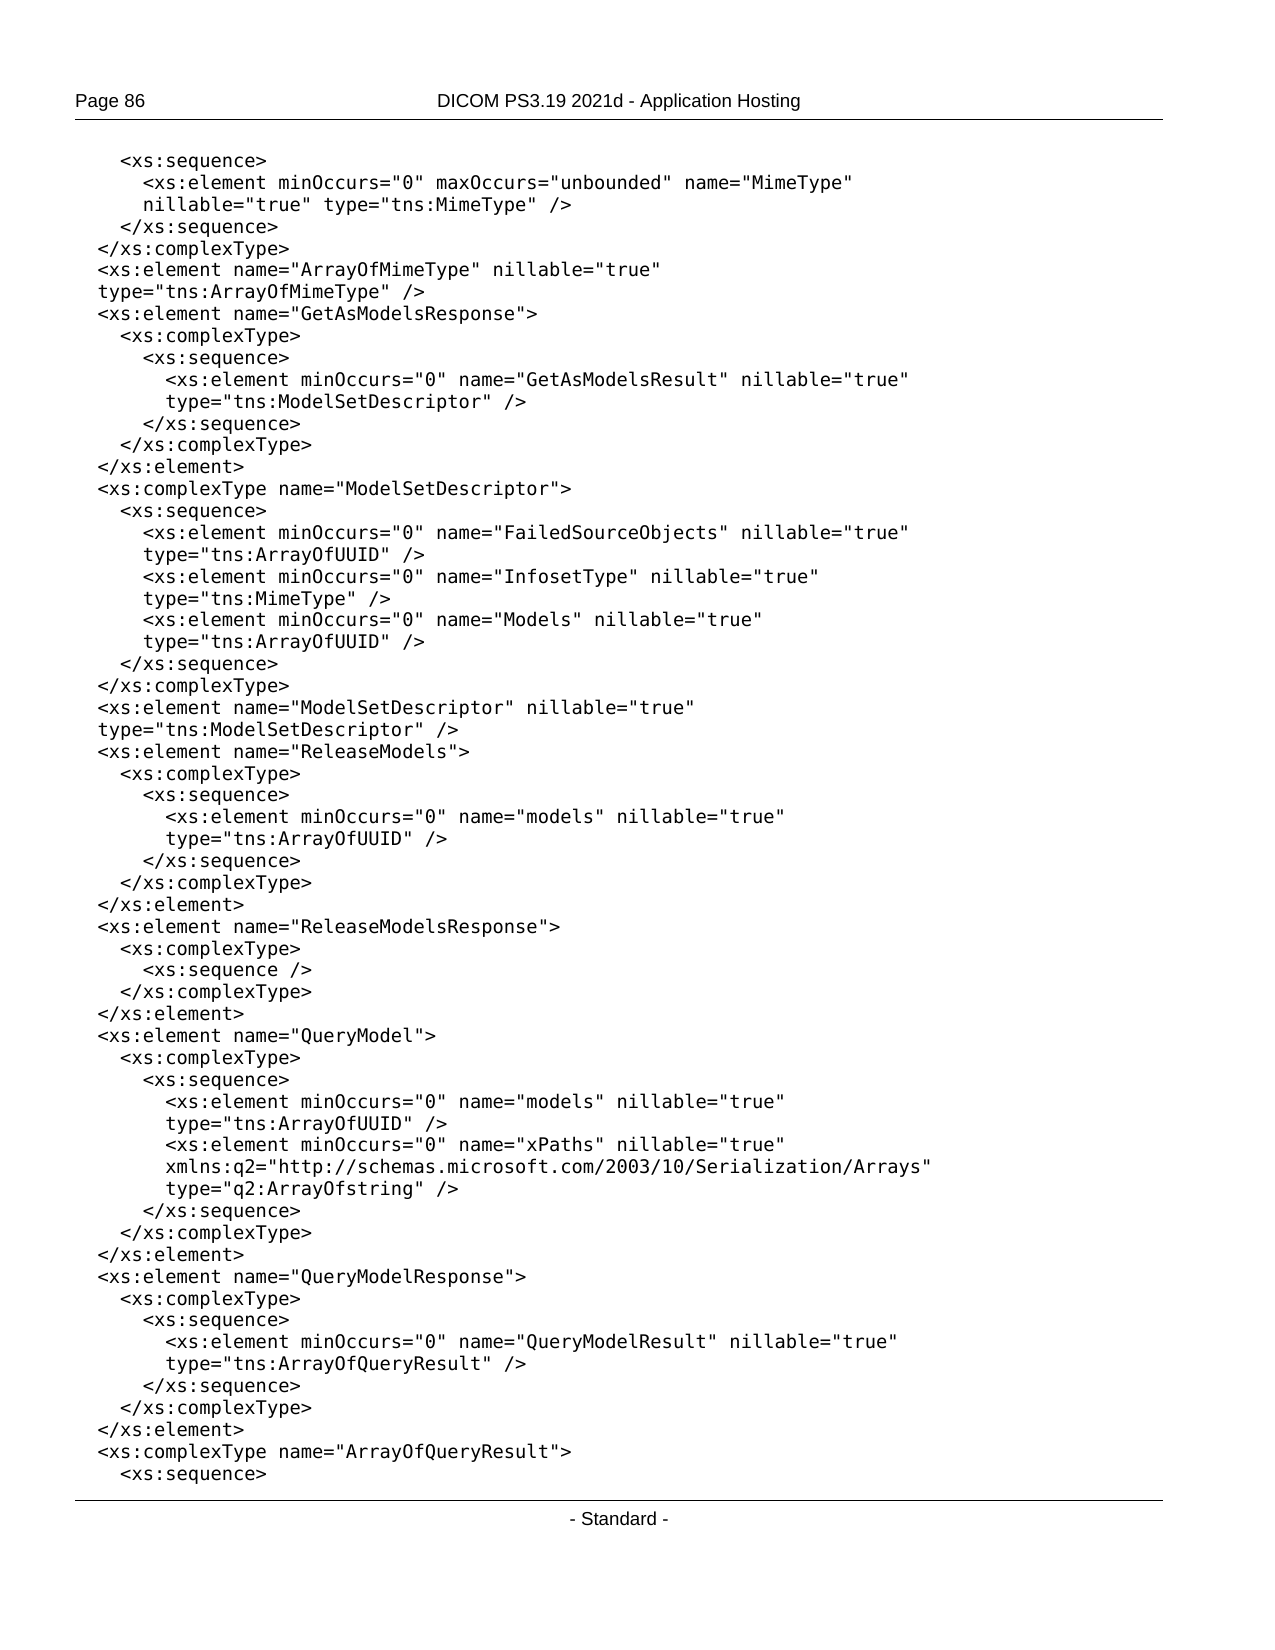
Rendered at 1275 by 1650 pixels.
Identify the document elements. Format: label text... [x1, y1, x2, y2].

text <xs:sequence> <xs:element minOccurs="0" maxOccurs="unbounded" name="MimeType" nillable="true" type="tns:MimeType" /> </xs:sequence> </xs:complexType> <xs:element name="ArrayOfMimeType" nillable="true" type="tns:ArrayOfMimeType" /> <xs:element name="GetAsModelsResponse"> <xs:complexType> <xs:sequence> <xs:element minOccurs="0" name="GetAsModelsResult" nillable="true" type="tns:ModelSetDescriptor" /> </xs:sequence> </xs:complexType> </xs:element> <xs:complexType name="ModelSetDescriptor"> <xs:sequence> <xs:element minOccurs="0" name="FailedSourceObjects" nillable="true" type="tns:ArrayOfUUID" /> <xs:element minOccurs="0" name="InfosetType" nillable="true" type="tns:MimeType" /> <xs:element minOccurs="0" name="Models" nillable="true" type="tns:ArrayOfUUID" /> </xs:sequence> </xs:complexType> <xs:element name="ModelSetDescriptor" nillable="true" type="tns:ModelSetDescriptor" /> <xs:element name="ReleaseModels"> <xs:complexType> <xs:sequence> <xs:element minOccurs="0" name="models" nillable="true" type="tns:ArrayOfUUID" /> </xs:sequence> </xs:complexType> </xs:element> <xs:element name="ReleaseModelsResponse"> <xs:complexType> <xs:sequence /> </xs:complexType> </xs:element> <xs:element name="QueryModel"> <xs:complexType> <xs:sequence> <xs:element minOccurs="0" name="models" nillable="true" type="tns:ArrayOfUUID" /> <xs:element minOccurs="0" name="xPaths" nillable="true" xmlns:q2="http://schemas.microsoft.com/2003/10/Serialization/Arrays" type="q2:ArrayOfstring" /> </xs:sequence> </xs:complexType> </xs:element> <xs:element name="QueryModelResponse"> <xs:complexType> <xs:sequence> <xs:element minOccurs="0" name="QueryModelResult" nillable="true" type="tns:ArrayOfQueryResult" /> </xs:sequence> </xs:complexType> </xs:element> <xs:complexType name="ArrayOfQueryResult"> <xs:sequence> [75, 150, 1162, 1484]
